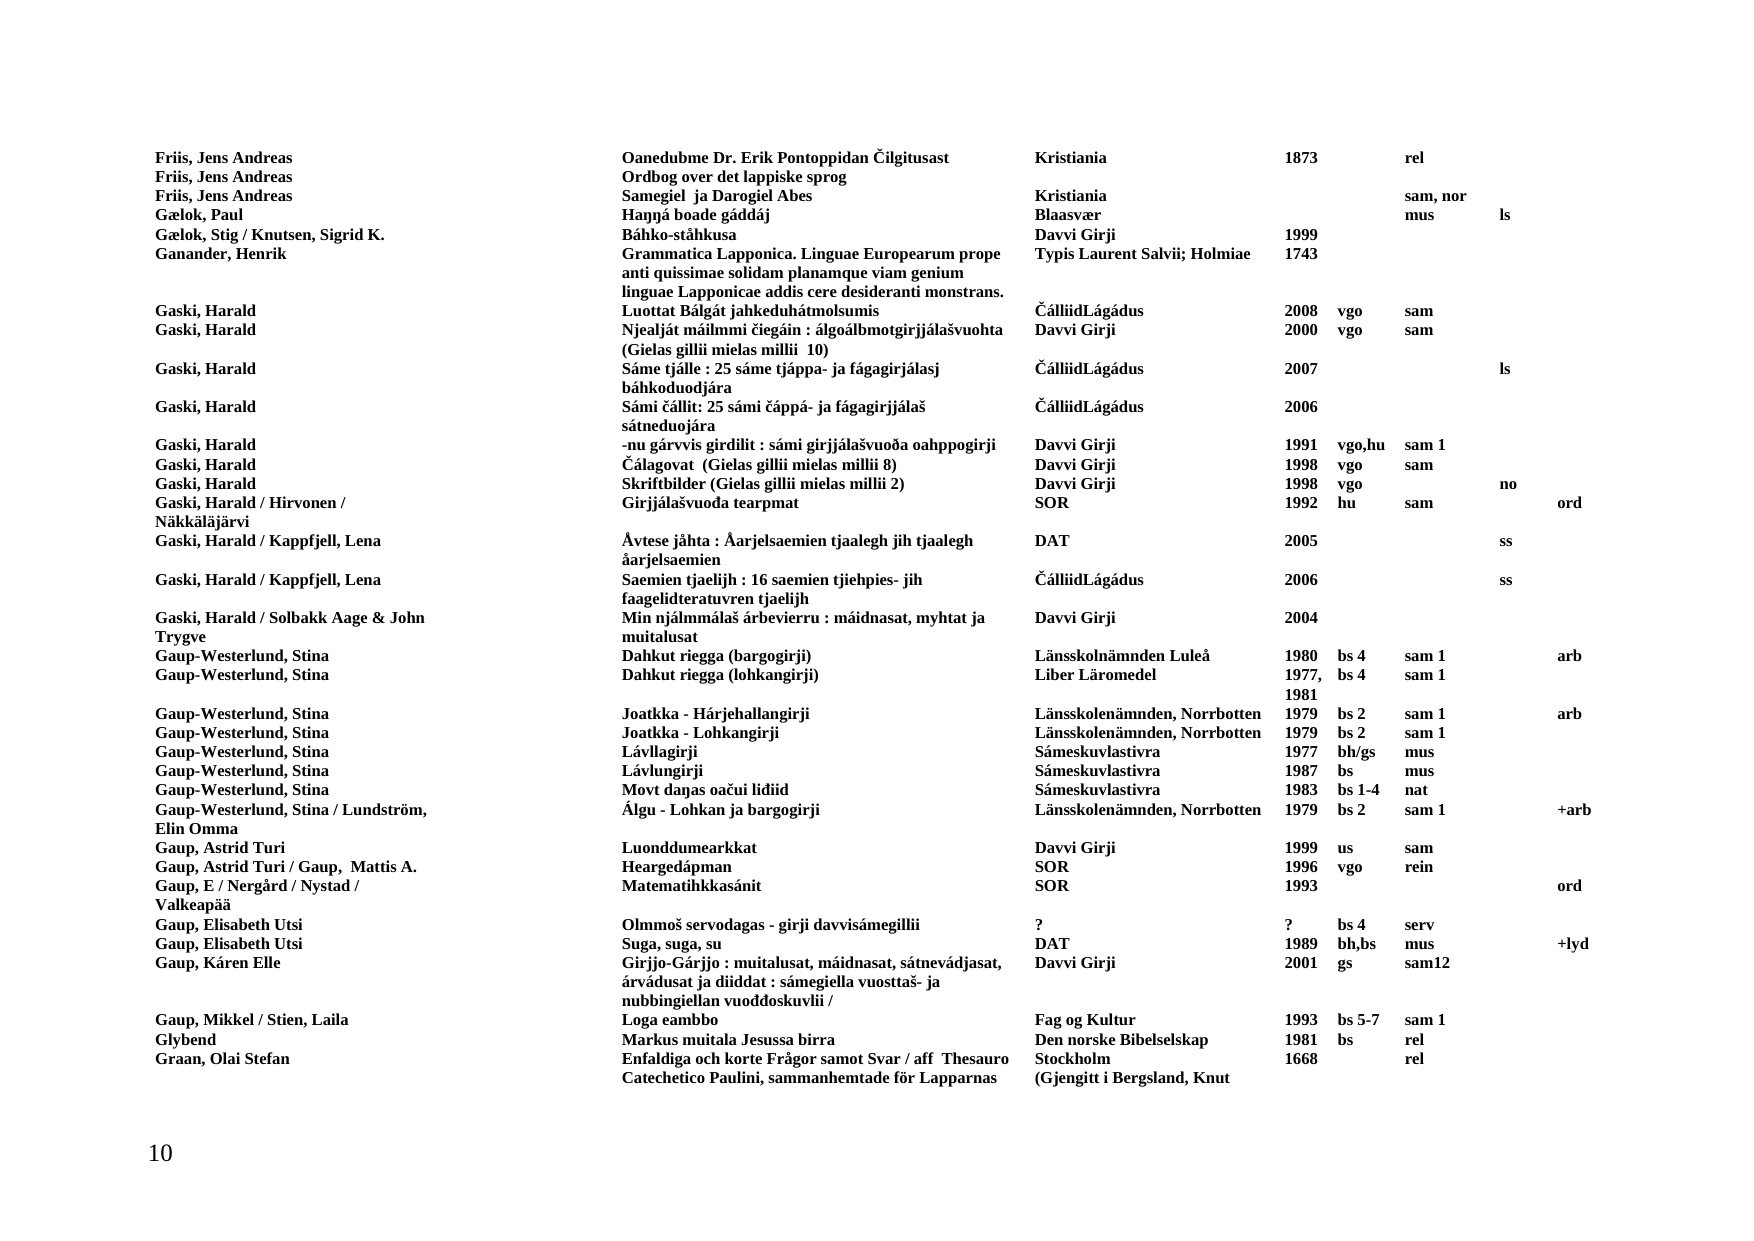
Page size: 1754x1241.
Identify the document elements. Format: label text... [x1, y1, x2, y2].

table_cell ČálliidLágádus [1027, 569, 1277, 608]
table_cell Gaup, Astrid Turi [148, 838, 435, 857]
table_cell Lávlungirji [614, 761, 1027, 780]
table_cell 1979 [1277, 723, 1330, 742]
table_cell [1027, 167, 1277, 186]
table_cell [1492, 914, 1550, 933]
table_cell ls [1492, 359, 1550, 397]
table_cell [1550, 435, 1654, 454]
table_cell ss [1492, 569, 1550, 608]
table_cell [1550, 1010, 1654, 1029]
table_cell [1550, 914, 1654, 933]
table_cell [1397, 244, 1492, 301]
table_cell 2008 [1277, 301, 1330, 320]
table_cell Åvtese jåhta : Åarjelsaemien tjaalegh jih tjaalegh åarjelsaemien [614, 531, 1027, 569]
table_cell [1330, 148, 1397, 167]
table_cell [1492, 244, 1550, 301]
table_cell [1550, 205, 1654, 224]
table_cell [435, 474, 614, 493]
table_cell [1492, 397, 1550, 435]
table_cell Álgu - Lohkan ja bargogirji [614, 799, 1027, 838]
table_cell [435, 1029, 614, 1048]
table_cell 1980 [1277, 646, 1330, 665]
table_cell [435, 914, 614, 933]
table_cell ? [1027, 914, 1277, 933]
table_cell ČálliidLágádus [1027, 301, 1277, 320]
table_cell [1330, 359, 1397, 397]
table_cell [1550, 761, 1654, 780]
table_cell ls [1492, 205, 1550, 224]
table_cell [1492, 301, 1550, 320]
table_cell [1330, 876, 1397, 914]
table_cell [1492, 186, 1550, 205]
table_cell Gælok, Stig / Knutsen, Sigrid K. [148, 224, 435, 243]
table_cell [1330, 224, 1397, 243]
table_cell [1550, 397, 1654, 435]
table_cell Girjjálašvuođa tearpmat [614, 493, 1027, 531]
table_cell Sámi čállit: 25 sámi čáppá- ja fágagirjjálaš sátneduojára [614, 397, 1027, 435]
table_cell Gaup, E / Nergård / Nystad / Valkeapää [148, 876, 435, 914]
table_cell 2006 [1277, 569, 1330, 608]
table_cell Den norske Bibelselskap [1027, 1029, 1277, 1048]
table_cell [435, 857, 614, 876]
table_cell [1397, 359, 1492, 397]
table_cell Grammatica Lapponica. Linguae Europearum prope anti quissimae solidam planamque viam genium linguae Lapponicae addis cere desideranti monstrans. [614, 244, 1027, 301]
table_cell [435, 224, 614, 243]
table_cell Davvi Girji [1027, 608, 1277, 646]
table_cell Gaup-Westerlund, Stina [148, 723, 435, 742]
table_cell Stockholm (Gjengitt i Bergsland, Knut [1027, 1049, 1277, 1087]
table_cell Ganander, Henrik [148, 244, 435, 301]
table_cell Blaasvær [1027, 205, 1277, 224]
table_cell nat [1397, 780, 1492, 799]
table_cell Enfaldiga och korte Frågor samot Svar / aff Thesauro Catechetico Paulini, sammanhemtade för Lapparnas [614, 1049, 1027, 1087]
table_cell [435, 953, 614, 1010]
table_cell Lávllagirji [614, 742, 1027, 761]
table_cell sam 1 [1397, 704, 1492, 723]
table_cell sam [1397, 493, 1492, 531]
table_cell [435, 493, 614, 531]
table_cell [1397, 531, 1492, 569]
table_cell DAT [1027, 531, 1277, 569]
table_cell Girjjo-Gárjjo : muitalusat, máidnasat, sátnevádjasat, árvádusat ja diiddat : sámegiella vuosttaš- ja nubbingiellan vuođđoskuvlii / [614, 953, 1027, 1010]
table_cell [435, 205, 614, 224]
table_cell Gaup-Westerlund, Stina [148, 742, 435, 761]
table_cell Min njálmmálaš árbevierru : máidnasat, myhtat ja muitalusat [614, 608, 1027, 646]
table_cell Ordbog over det lappiske sprog [614, 167, 1027, 186]
table_cell Liber Läromedel [1027, 665, 1277, 703]
table_cell sam 1 [1397, 646, 1492, 665]
table_cell Gaski, Harald / Kappfjell, Lena [148, 531, 435, 569]
table_cell 2006 [1277, 397, 1330, 435]
table_cell [1492, 493, 1550, 531]
table_cell hu [1330, 493, 1397, 531]
table_cell bs [1330, 1029, 1397, 1048]
table_cell Gaup-Westerlund, Stina [148, 704, 435, 723]
table_cell Davvi Girji [1027, 838, 1277, 857]
table_cell [1492, 224, 1550, 243]
table_cell +arb [1550, 799, 1654, 838]
table_cell sam12 [1397, 953, 1492, 1010]
table_cell sam [1397, 301, 1492, 320]
table_cell [1277, 167, 1330, 186]
table_cell ? [1277, 914, 1330, 933]
table_cell mus [1397, 934, 1492, 953]
table_cell 1987 [1277, 761, 1330, 780]
table_cell [1492, 646, 1550, 665]
table_cell Gaski, Harald / Hirvonen / Näkkäläjärvi [148, 493, 435, 531]
table_cell Gaski, Harald [148, 454, 435, 473]
table_cell [435, 454, 614, 473]
table_cell bh,bs [1330, 934, 1397, 953]
table_cell 1989 [1277, 934, 1330, 953]
table_cell 1993 [1277, 876, 1330, 914]
table_cell [435, 876, 614, 914]
table_cell Gaski, Harald [148, 301, 435, 320]
table_cell sam 1 [1397, 723, 1492, 742]
table_cell Gaski, Harald [148, 320, 435, 358]
table_cell Graan, Olai Stefan [148, 1049, 435, 1087]
table_cell Sámeskuvlastivra [1027, 761, 1277, 780]
table_cell SOR [1027, 876, 1277, 914]
table_cell [1550, 665, 1654, 703]
table_cell 1979 [1277, 799, 1330, 838]
table_cell SOR [1027, 493, 1277, 531]
table_cell [435, 301, 614, 320]
table_cell [435, 244, 614, 301]
table_cell [435, 320, 614, 358]
table_cell [1492, 838, 1550, 857]
table_cell [435, 397, 614, 435]
table_cell Sámeskuvlastivra [1027, 780, 1277, 799]
table_cell [1330, 397, 1397, 435]
table_cell [435, 435, 614, 454]
table_cell ord [1550, 493, 1654, 531]
table_cell [1492, 780, 1550, 799]
table_cell [435, 1049, 614, 1087]
table_cell Joatkka - Lohkangirji [614, 723, 1027, 742]
table_cell vgo [1330, 454, 1397, 473]
table_cell DAT [1027, 934, 1277, 953]
table_cell [1550, 224, 1654, 243]
table_cell [435, 167, 614, 186]
table_cell 1996 [1277, 857, 1330, 876]
table_cell bh/gs [1330, 742, 1397, 761]
table_cell [1492, 454, 1550, 473]
table_cell Loga eambbo [614, 1010, 1027, 1029]
table_cell [1397, 876, 1492, 914]
table_cell Saemien tjaelijh : 16 saemien tjiehpies- jih faagelidteratuvren tjaelijh [614, 569, 1027, 608]
table_cell 1668 [1277, 1049, 1330, 1087]
table_cell [435, 148, 614, 167]
table_cell [1550, 608, 1654, 646]
table_cell Njealját máilmmi čiegáin : álgoálbmotgirjjálašvuohta (Gielas gillii mielas millii 10) [614, 320, 1027, 358]
table_cell Suga, suga, su [614, 934, 1027, 953]
table_cell Báhko-ståhkusa [614, 224, 1027, 243]
table_cell [1330, 1049, 1397, 1087]
table_cell sam [1397, 454, 1492, 473]
table_cell vgo [1330, 474, 1397, 493]
table_cell [1550, 723, 1654, 742]
table_cell Gælok, Paul [148, 205, 435, 224]
table_cell 1983 [1277, 780, 1330, 799]
table_cell [435, 704, 614, 723]
table_cell [435, 359, 614, 397]
table_cell [1277, 186, 1330, 205]
table_cell 1998 [1277, 454, 1330, 473]
table_cell Gaski, Harald [148, 435, 435, 454]
table_cell [1492, 934, 1550, 953]
table_cell sam 1 [1397, 665, 1492, 703]
table_cell -nu gárvvis girdilit : sámi girjjálašvuoða oahppogirji [614, 435, 1027, 454]
table_cell Gaup-Westerlund, Stina [148, 665, 435, 703]
table_cell [435, 1010, 614, 1029]
table_cell vgo [1330, 857, 1397, 876]
table_cell Movt daŋas oačui liđiid [614, 780, 1027, 799]
table_cell [1397, 224, 1492, 243]
table_cell Čálagovat (Gielas gillii mielas millii 8) [614, 454, 1027, 473]
table_cell Davvi Girji [1027, 953, 1277, 1010]
table_cell Davvi Girji [1027, 435, 1277, 454]
table_cell Matematihkkasánit [614, 876, 1027, 914]
table_cell Gaup, Elisabeth Utsi [148, 914, 435, 933]
table_cell Gaup, Elisabeth Utsi [148, 934, 435, 953]
table_cell Fag og Kultur [1027, 1010, 1277, 1029]
table_cell 2004 [1277, 608, 1330, 646]
table_cell ČálliidLágádus [1027, 359, 1277, 397]
table_cell sam 1 [1397, 799, 1492, 838]
table_cell sam 1 [1397, 435, 1492, 454]
table_cell [1277, 205, 1330, 224]
table_cell [1550, 454, 1654, 473]
table_cell Gaup-Westerlund, Stina [148, 646, 435, 665]
table_cell [1550, 780, 1654, 799]
table_cell mus [1397, 761, 1492, 780]
table_cell 1981 [1277, 1029, 1330, 1048]
table_cell [1492, 742, 1550, 761]
table_cell [1550, 474, 1654, 493]
table_cell bs 4 [1330, 914, 1397, 933]
table_cell [1330, 167, 1397, 186]
table_cell [435, 838, 614, 857]
table_cell Glybend [148, 1029, 435, 1048]
table_cell 1999 [1277, 838, 1330, 857]
table_cell [1550, 244, 1654, 301]
table_cell [435, 934, 614, 953]
table_cell [1492, 320, 1550, 358]
table_cell Dahkut riegga (lohkangirji) [614, 665, 1027, 703]
table_cell Sáme tjálle : 25 sáme tjáppa- ja fágagirjálasj báhkoduodjára [614, 359, 1027, 397]
table_cell [1550, 1029, 1654, 1048]
table_cell Skriftbilder (Gielas gillii mielas millii 2) [614, 474, 1027, 493]
table_cell [1492, 857, 1550, 876]
table_cell Friis, Jens Andreas [148, 148, 435, 167]
table_cell Friis, Jens Andreas [148, 167, 435, 186]
table_cell bs 5-7 [1330, 1010, 1397, 1029]
table_cell 1991 [1277, 435, 1330, 454]
table_cell rel [1397, 1029, 1492, 1048]
table_cell Markus muitala Jesussa birra [614, 1029, 1027, 1048]
table_cell [435, 799, 614, 838]
table_cell [435, 531, 614, 569]
table_cell [1330, 608, 1397, 646]
table_cell Länsskolnämnden Luleå [1027, 646, 1277, 665]
table_cell [1492, 704, 1550, 723]
table_cell [1550, 857, 1654, 876]
table_cell [1492, 1029, 1550, 1048]
table_cell Oanedubme Dr. Erik Pontoppidan Čilgitusast [614, 148, 1027, 167]
table_cell Länsskolenämnden, Norrbotten [1027, 704, 1277, 723]
table_cell Gaski, Harald / Solbakk Aage & John Trygve [148, 608, 435, 646]
table_cell Kristiania [1027, 186, 1277, 205]
table_cell [1397, 167, 1492, 186]
table_cell Gaup, Astrid Turi / Gaup, Mattis A. [148, 857, 435, 876]
table_cell bs 2 [1330, 799, 1397, 838]
table_cell Gaup-Westerlund, Stina / Lundström, Elin Omma [148, 799, 435, 838]
table_cell [435, 569, 614, 608]
table_cell Sámeskuvlastivra [1027, 742, 1277, 761]
table_cell bs 1-4 [1330, 780, 1397, 799]
table_cell [435, 780, 614, 799]
table_cell ord [1550, 876, 1654, 914]
table_cell [1492, 665, 1550, 703]
table_cell 1992 [1277, 493, 1330, 531]
table_cell [435, 723, 614, 742]
table_cell Gaup, Káren Elle [148, 953, 435, 1010]
table_cell [1550, 531, 1654, 569]
table_cell Haŋŋá boade gáddáj [614, 205, 1027, 224]
table_cell [1550, 148, 1654, 167]
table_cell Gaski, Harald [148, 474, 435, 493]
table_cell Länsskolenämnden, Norrbotten [1027, 723, 1277, 742]
table_cell Gaski, Harald [148, 359, 435, 397]
table_cell bs [1330, 761, 1397, 780]
table_cell 1979 [1277, 704, 1330, 723]
table_cell SOR [1027, 857, 1277, 876]
table_cell [1492, 799, 1550, 838]
table_cell rein [1397, 857, 1492, 876]
table_cell Samegiel ja Darogiel Abes [614, 186, 1027, 205]
table_cell [1550, 569, 1654, 608]
table_cell bs 2 [1330, 723, 1397, 742]
table_cell [1492, 876, 1550, 914]
table_cell 1873 [1277, 148, 1330, 167]
table_cell [435, 186, 614, 205]
table_cell vgo [1330, 301, 1397, 320]
table_cell 2005 [1277, 531, 1330, 569]
table_cell [1550, 186, 1654, 205]
table_cell [435, 742, 614, 761]
table_cell sam [1397, 320, 1492, 358]
table_cell 1998 [1277, 474, 1330, 493]
table_cell 1993 [1277, 1010, 1330, 1029]
table_cell vgo [1330, 320, 1397, 358]
table_cell bs 2 [1330, 704, 1397, 723]
table_cell [1550, 301, 1654, 320]
table_cell [435, 665, 614, 703]
table_cell Davvi Girji [1027, 320, 1277, 358]
table_cell [1330, 244, 1397, 301]
table_cell [1492, 435, 1550, 454]
table_cell [1492, 608, 1550, 646]
table_cell ss [1492, 531, 1550, 569]
table_cell Gaup-Westerlund, Stina [148, 780, 435, 799]
table_cell Gaski, Harald [148, 397, 435, 435]
table_cell serv [1397, 914, 1492, 933]
table_cell [435, 646, 614, 665]
table_cell Gaski, Harald / Kappfjell, Lena [148, 569, 435, 608]
table_cell [1550, 838, 1654, 857]
table_cell us [1330, 838, 1397, 857]
table_cell Kristiania [1027, 148, 1277, 167]
table_cell [1550, 1049, 1654, 1087]
table_cell 2000 [1277, 320, 1330, 358]
table_cell [1492, 1010, 1550, 1029]
table_cell [435, 761, 614, 780]
table_cell sam [1397, 838, 1492, 857]
table_cell arb [1550, 704, 1654, 723]
table_cell 1977, 1981 [1277, 665, 1330, 703]
table_cell [1492, 723, 1550, 742]
table_cell 2007 [1277, 359, 1330, 397]
table_cell [1550, 167, 1654, 186]
table_cell Dahkut riegga (bargogirji) [614, 646, 1027, 665]
table_cell rel [1397, 1049, 1492, 1087]
table_cell [1550, 953, 1654, 1010]
table_cell [1492, 167, 1550, 186]
table_cell gs [1330, 953, 1397, 1010]
table_cell Typis Laurent Salvii; Holmiae [1027, 244, 1277, 301]
table_cell [1330, 531, 1397, 569]
table_cell Davvi Girji [1027, 224, 1277, 243]
table_cell [1330, 569, 1397, 608]
table_cell [1550, 742, 1654, 761]
table_cell arb [1550, 646, 1654, 665]
table_cell Gaup-Westerlund, Stina [148, 761, 435, 780]
table_cell 1999 [1277, 224, 1330, 243]
table_cell [1550, 359, 1654, 397]
table_cell mus [1397, 205, 1492, 224]
table_cell [1397, 608, 1492, 646]
table_cell Davvi Girji [1027, 474, 1277, 493]
table_cell mus [1397, 742, 1492, 761]
table_cell vgo,hu [1330, 435, 1397, 454]
table_cell +lyd [1550, 934, 1654, 953]
table_cell no [1492, 474, 1550, 493]
table_cell [1330, 205, 1397, 224]
table_cell Olmmoš servodagas - girji davvisámegillii [614, 914, 1027, 933]
table_cell 2001 [1277, 953, 1330, 1010]
table_cell bs 4 [1330, 665, 1397, 703]
table_cell 1743 [1277, 244, 1330, 301]
table_cell 1977 [1277, 742, 1330, 761]
table_cell [1330, 186, 1397, 205]
table_cell Davvi Girji [1027, 454, 1277, 473]
table_cell [1397, 474, 1492, 493]
table_cell sam 1 [1397, 1010, 1492, 1029]
table_cell Luottat Bálgát jahkeduhátmolsumis [614, 301, 1027, 320]
table_cell bs 4 [1330, 646, 1397, 665]
table_cell [1492, 1049, 1550, 1087]
table_cell Friis, Jens Andreas [148, 186, 435, 205]
table_cell [1492, 761, 1550, 780]
table_cell Gaup, Mikkel / Stien, Laila [148, 1010, 435, 1029]
table_cell Heargedápman [614, 857, 1027, 876]
table_cell [1397, 397, 1492, 435]
table_cell [435, 608, 614, 646]
table_cell [1550, 320, 1654, 358]
table_cell Luonddumearkkat [614, 838, 1027, 857]
table_cell [1397, 569, 1492, 608]
table_cell rel [1397, 148, 1492, 167]
table_cell Joatkka - Hárjehallangirji [614, 704, 1027, 723]
table_cell sam, nor [1397, 186, 1492, 205]
table_cell ČálliidLágádus [1027, 397, 1277, 435]
table_cell Länsskolenämnden, Norrbotten [1027, 799, 1277, 838]
table_cell [1492, 148, 1550, 167]
table_cell [1492, 953, 1550, 1010]
